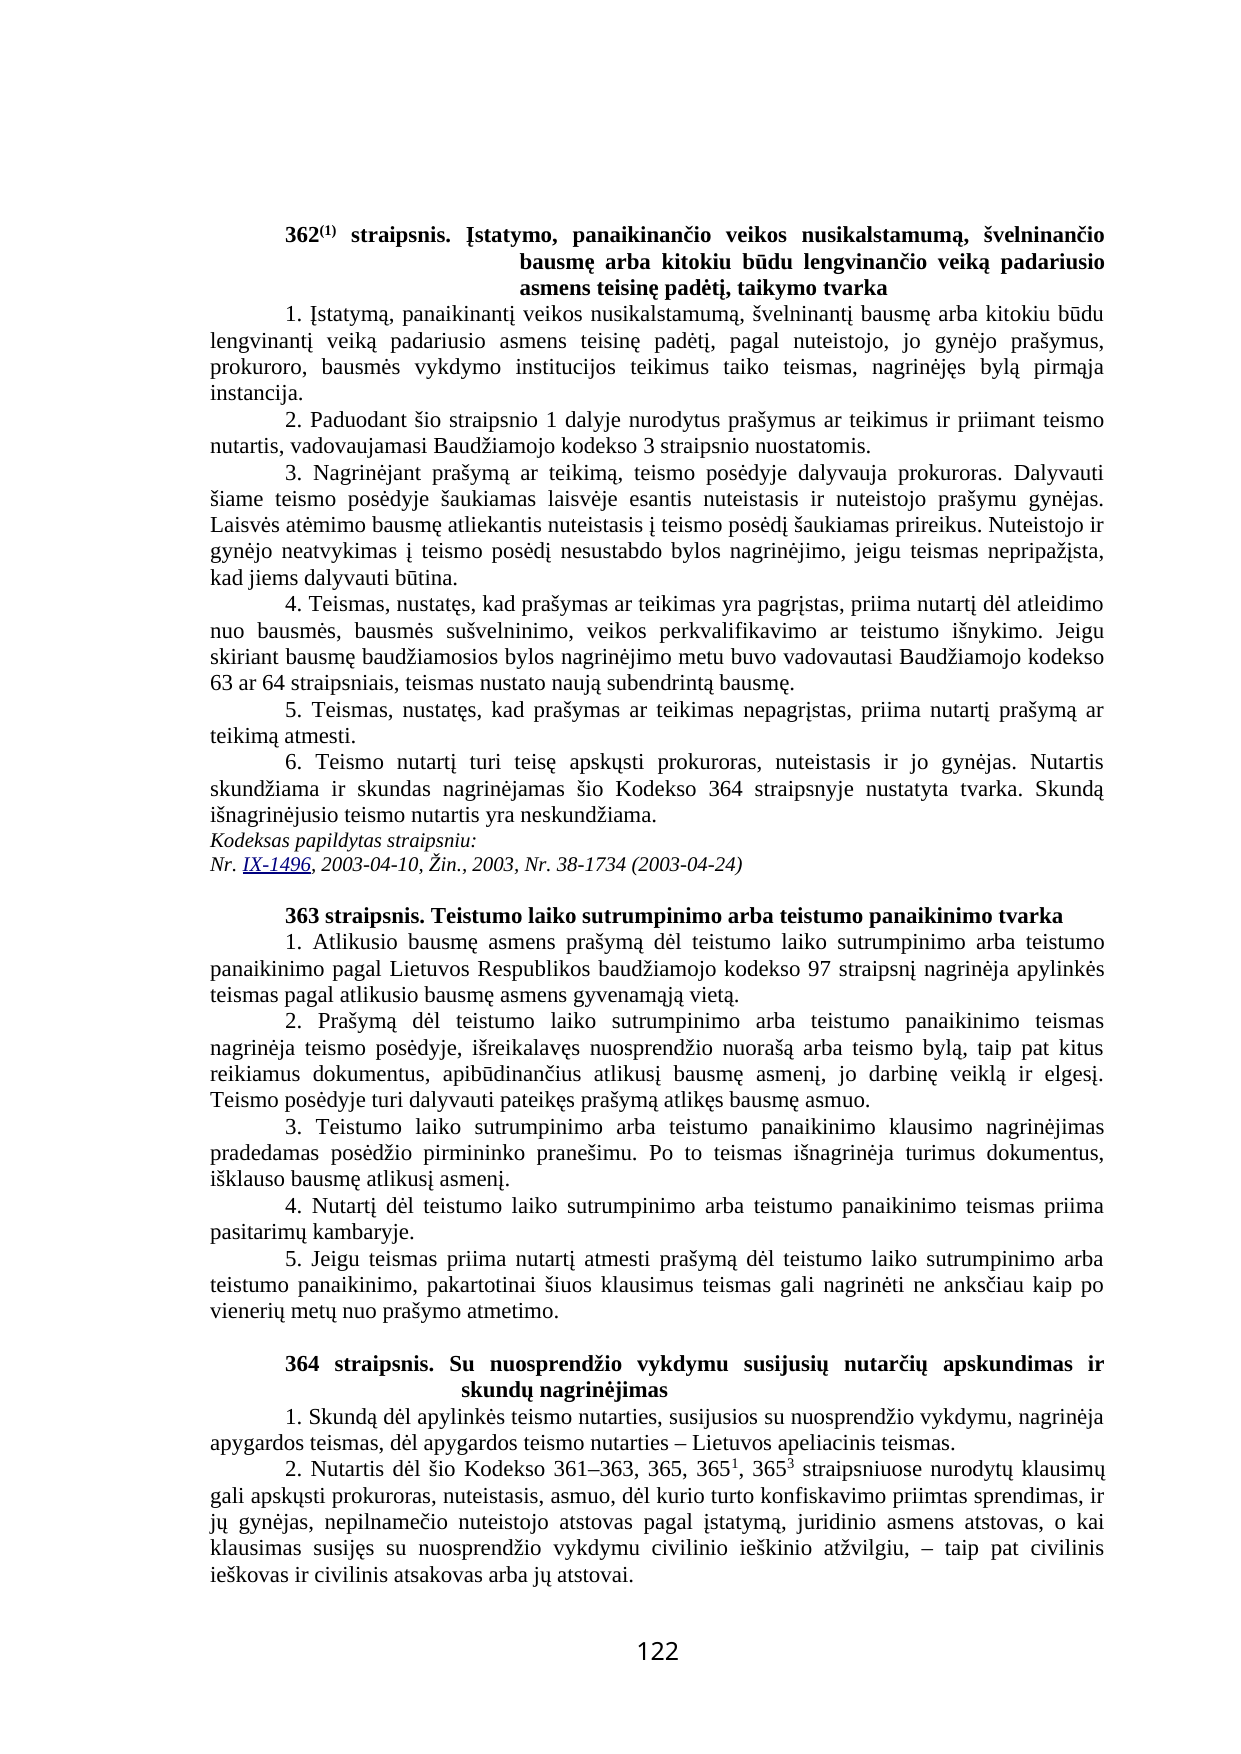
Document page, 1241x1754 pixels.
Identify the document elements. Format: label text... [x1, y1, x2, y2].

text 5. Jeigu teismas priima nutartį atmesti prašymą dėl teistumo laiko sutrumpinimo arba teistumo panaikinimo, pakartotinai šiuos klausimus teismas gali nagrinėti ne anksčiau kaip po vienerių metų nuo prašymo atmetimo. [210, 1244, 1106, 1324]
text 1. Skundą dėl apylinkės teismo nutarties, susijusios su nuosprendžio vykdymu, nagrinėja apygardos teismas, dėl apygardos teismo nutarties – Lietuvos apeliacinis teismas. [210, 1403, 1106, 1455]
text 2. Prašymą dėl teistumo laiko sutrumpinimo arba teistumo panaikinimo teismas nagrinėja teismo posėdyje, išreikalavęs nuosprendžio nuorašą arba teismo bylą, taip pat kitus reikiamus dokumentus, apibūdinančius atlikusį bausmę asmenį, jo darbinę veiklą ir elgesį. Teismo posėdyje turi dalyvauti pateikęs prašymą atlikęs bausmę asmuo. [210, 1007, 1106, 1113]
text Nr. IX-1496, 2003-04-10, Žin., 2003, Nr. 38-1734 (2003-04-24) [210, 852, 1106, 876]
text 4. Teismas, nustatęs, kad prašymas ar teikimas yra pagrįstas, priima nutartį dėl atleidimo nuo bausmės, bausmės sušvelninimo, veikos perkvalifikavimo ar teistumo išnykimo. Jeigu skiriant bausmę baudžiamosios bylos nagrinėjimo metu buvo vadovautasi Baudžiamojo kodekso 63 ar 64 straipsniais, teismas nustato naują subendrintą bausmę. [210, 590, 1106, 696]
text Kodeksas papildytas straipsniu: [210, 827, 1106, 852]
text 4. Nutartį dėl teistumo laiko sutrumpinimo arba teistumo panaikinimo teismas priima pasitarimų kambaryje. [210, 1192, 1106, 1244]
text 3. Teistumo laiko sutrumpinimo arba teistumo panaikinimo klausimo nagrinėjimas pradedamas posėdžio pirmininko pranešimu. Po to teismas išnagrinėja turimus dokumentus, išklauso bausmę atlikusį asmenį. [210, 1113, 1106, 1192]
text 364 straipsnis. Su nuosprendžio vykdymu susijusių nutarčių apskundimas ir skundų nagrinėjimas [285, 1350, 1106, 1403]
text 3. Nagrinėjant prašymą ar teikimą, teismo posėdyje dalyvauja prokuroras. Dalyvauti šiame teismo posėdyje šaukiamas laisvėje esantis nuteistasis ir nuteistojo prašymu gynėjas. Laisvės atėmimo bausmę atliekantis nuteistasis į teismo posėdį šaukiamas prireikus. Nuteistojo ir gynėjo neatvykimas į teismo posėdį nesustabdo bylos nagrinėjimo, jeigu teismas nepripažįsta, kad jiems dalyvauti būtina. [210, 458, 1106, 590]
text 1. Atlikusio bausmę asmens prašymą dėl teistumo laiko sutrumpinimo arba teistumo panaikinimo pagal Lietuvos Respublikos baudžiamojo kodekso 97 straipsnį nagrinėja apylinkės teismas pagal atlikusio bausmę asmens gyvenamąją vietą. [210, 928, 1106, 1007]
text 2. Nutartis dėl šio Kodekso 361–363, 365, 3651, 3653 straipsniuose nurodytų klausimų gali apskųsti prokuroras, nuteistasis, asmuo, dėl kurio turto konfiskavimo priimtas sprendimas, ir jų gynėjas, nepilnamečio nuteistojo atstovas pagal įstatymą, juridinio asmens atstovas, o kai klausimas susijęs su nuosprendžio vykdymu civilinio ieškinio atžvilgiu, – taip pat civilinis ieškovas ir civilinis atsakovas arba jų atstovai. [210, 1455, 1106, 1587]
text 6. Teismo nutartį turi teisę apskųsti prokuroras, nuteistasis ir jo gynėjas. Nutartis skundžiama ir skundas nagrinėjamas šio Kodekso 364 straipsnyje nustatyta tvarka. Skundą išnagrinėjusio teismo nutartis yra neskundžiama. [210, 748, 1106, 827]
text 362(1) straipsnis. Įstatymo, panaikinančio veikos nusikalstamumą, švelninančio bausmę arba kitokiu būdu lengvinančio veiką padariusio asmens teisinę padėtį, taikymo tvarka [285, 221, 1106, 300]
text 1. Įstatymą, panaikinantį veikos nusikalstamumą, švelninantį bausmę arba kitokiu būdu lengvinantį veiką padariusio asmens teisinę padėtį, pagal nuteistojo, jo gynėjo prašymus, prokuroro, bausmės vykdymo institucijos teikimus taiko teismas, nagrinėjęs bylą pirmąja instancija. [210, 300, 1106, 406]
text 363 straipsnis. Teistumo laiko sutrumpinimo arba teistumo panaikinimo tvarka [285, 902, 1106, 928]
text 5. Teismas, nustatęs, kad prašymas ar teikimas nepagrįstas, priima nutartį prašymą ar teikimą atmesti. [210, 696, 1106, 748]
text 2. Paduodant šio straipsnio 1 dalyje nurodytus prašymus ar teikimus ir priimant teismo nutartis, vadovaujamasi Baudžiamojo kodekso 3 straipsnio nuostatomis. [210, 406, 1106, 458]
